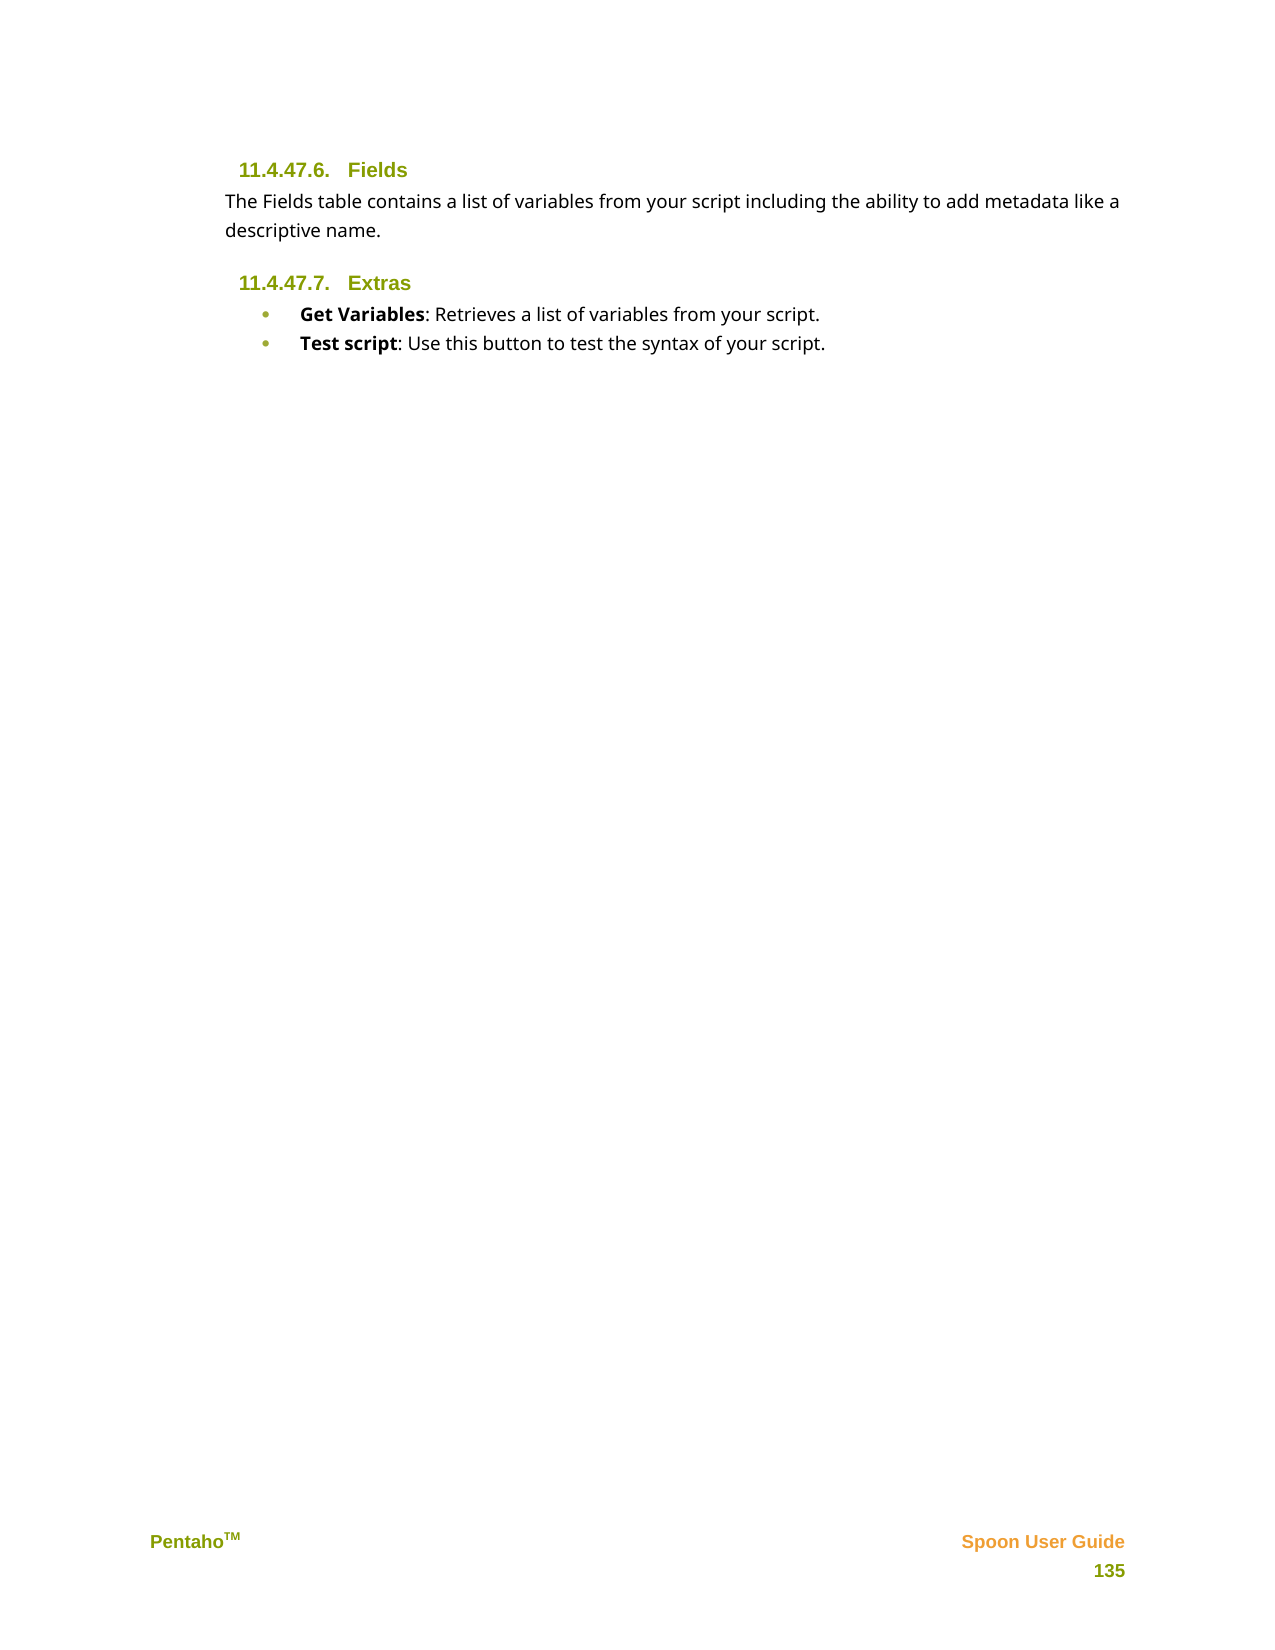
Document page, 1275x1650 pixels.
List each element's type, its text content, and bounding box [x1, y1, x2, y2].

text The Fields table contains a list of variables from your script including the ability to add metadata like a descriptive name. [225, 185, 1125, 244]
list Get Variables: Retrieves a list of variables from your script. [262, 298, 1125, 327]
subtitle Fields [239, 150, 1125, 185]
list Test script: Use this button to test the syntax of your script. [262, 327, 1125, 356]
subtitle Extras [239, 263, 1125, 297]
